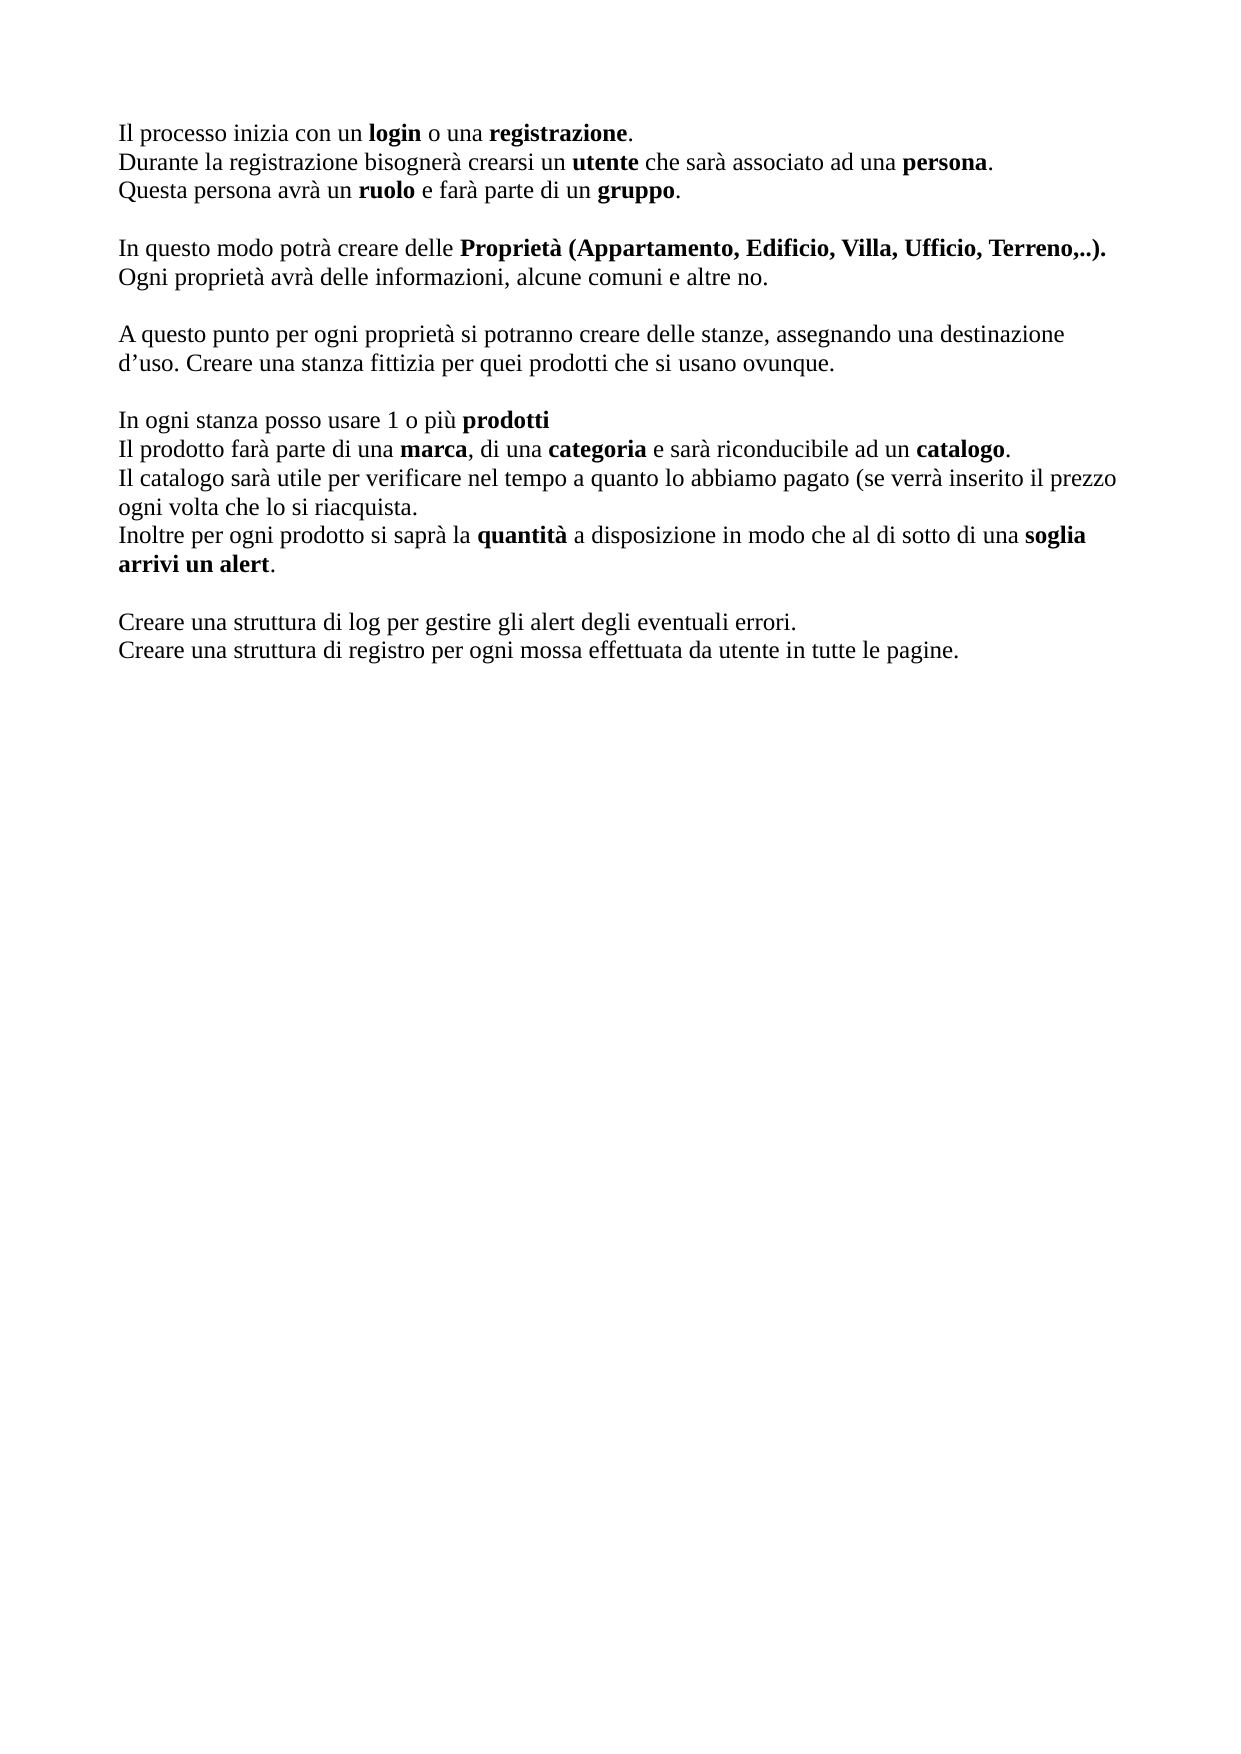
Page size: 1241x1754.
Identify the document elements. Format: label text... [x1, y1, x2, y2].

text Il prodotto farà parte di una marca, di una categoria e sarà riconducibile ad un catalogo. [118, 434, 1122, 463]
text Creare una struttura di log per gestire gli alert degli eventuali errori. [118, 607, 1122, 636]
text Il processo inizia con un login o una registrazione. [118, 118, 1122, 147]
text Il catalogo sarà utile per verificare nel tempo a quanto lo abbiamo pagato (se verrà inserito il prezzo ogni volta che lo si riacquista. [118, 463, 1122, 521]
text In ogni stanza posso usare 1 o più prodotti [118, 406, 1122, 434]
text Creare una struttura di registro per ogni mossa effettuata da utente in tutte le pagine. [118, 636, 1122, 664]
text A questo punto per ogni proprietà si potranno creare delle stanze, assegnando una destinazione d’uso. Creare una stanza fittizia per quei prodotti che si usano ovunque. [118, 319, 1122, 377]
text Durante la registrazione bisognerà crearsi un utente che sarà associato ad una persona. [118, 147, 1122, 176]
text In questo modo potrà creare delle Proprietà (Appartamento, Edificio, Villa, Ufficio, Terreno,..). Ogni proprietà avrà delle informazioni, alcune comuni e altre no. [118, 233, 1122, 291]
text Inoltre per ogni prodotto si saprà la quantità a disposizione in modo che al di sotto di una soglia arrivi un alert. [118, 521, 1122, 578]
text Questa persona avrà un ruolo e farà parte di un gruppo. [118, 176, 1122, 204]
